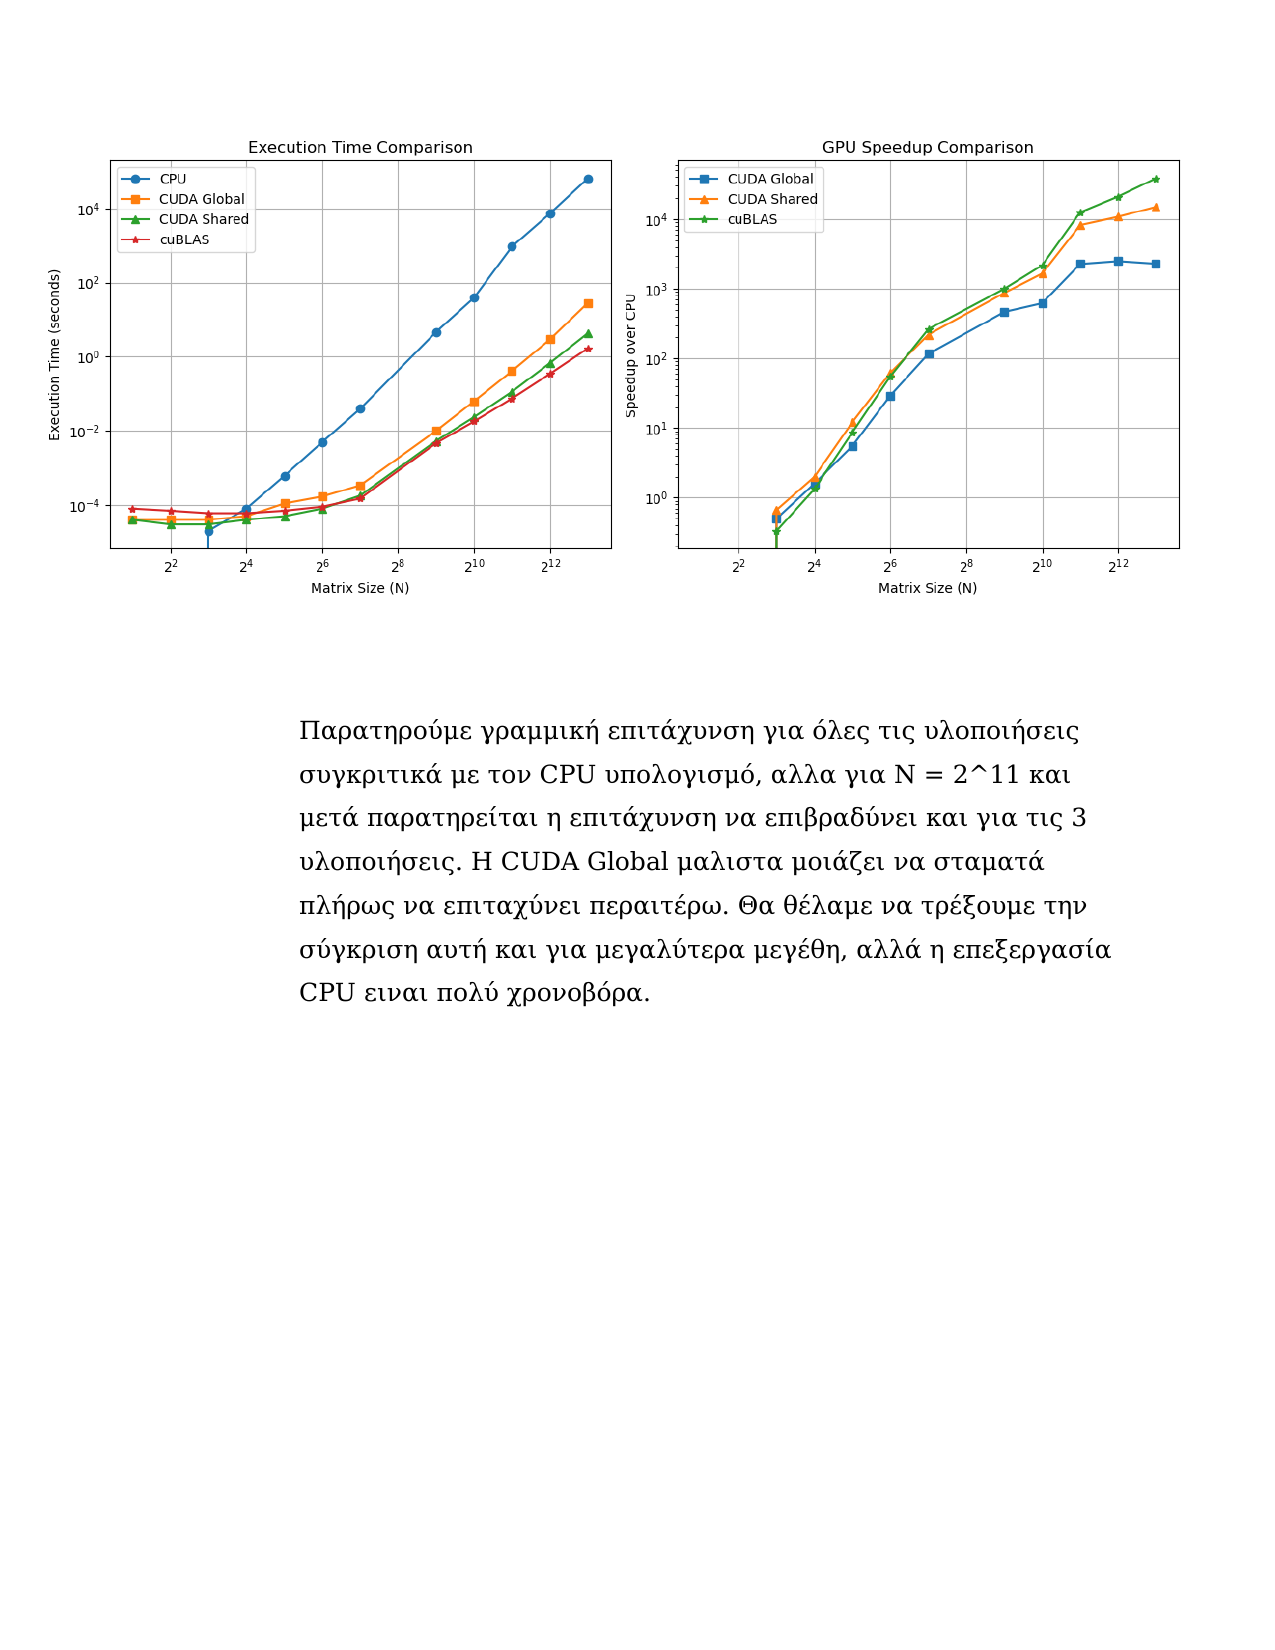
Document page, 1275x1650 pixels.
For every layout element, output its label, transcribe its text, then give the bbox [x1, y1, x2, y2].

list Παρατηρούμε γραμμική επιτάχυνση για όλες τις υλοποιήσεις συγκριτικά με τον CPU υπολογισμό, αλλα για N = 2^11 και μετά παρατηρείται η επιτάχυνση να επιβραδύνει και για τις 3 υλοποιήσεις. Η CUDA Global μαλιστα μοιάζει να σταματά πλήρως να επιταχύνει περαιτέρω. Θα θέλαμε να τρέξουμε την σύγκριση αυτή και για μεγαλύτερα μεγέθη, αλλά η επεξεργασία CPU ειναι πολύ χρονοβόρα. [299, 716, 1125, 1008]
picture [38, 128, 1187, 602]
